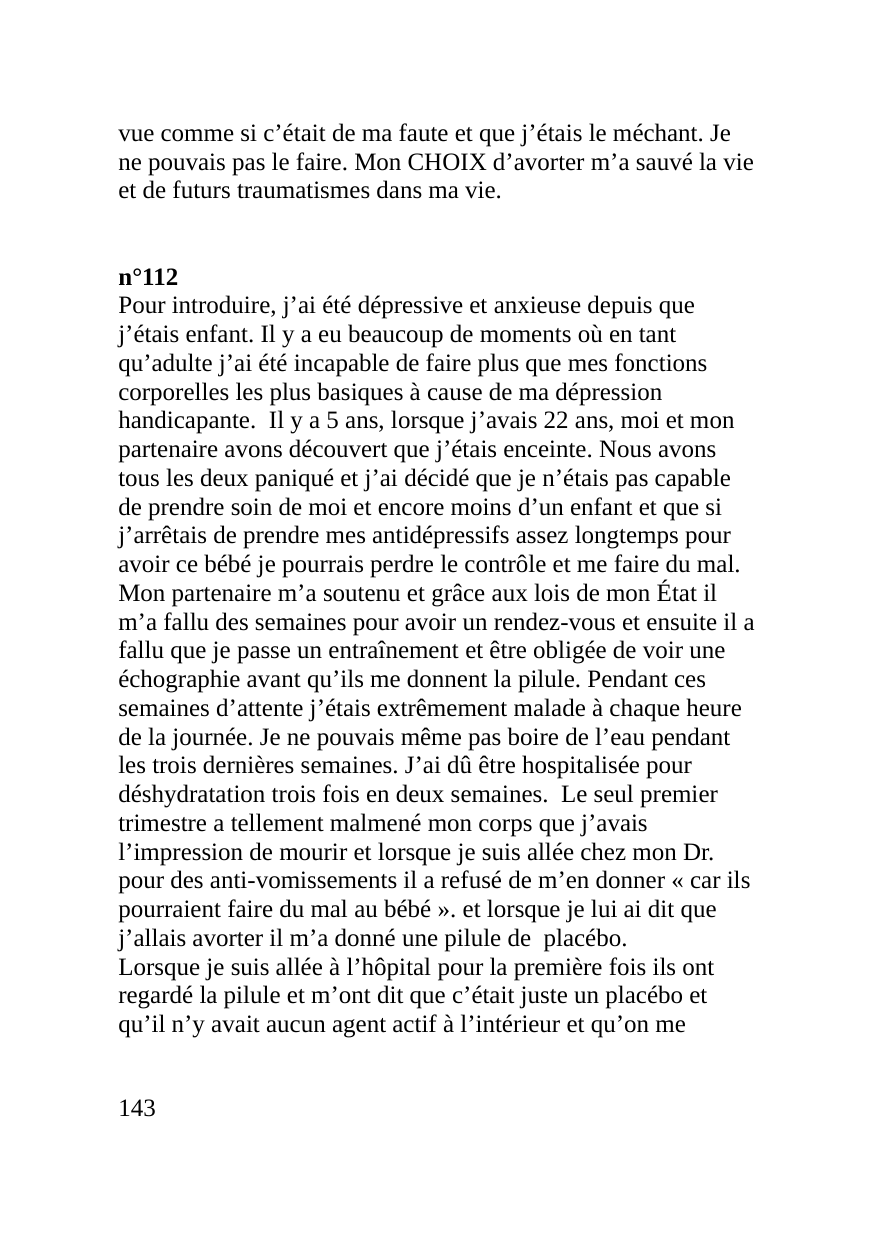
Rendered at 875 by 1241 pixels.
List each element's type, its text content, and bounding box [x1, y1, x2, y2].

text Lorsque je suis allée à l’hôpital pour la première fois ils ont regardé la pilule et m’ont dit que c’était juste un placébo et qu’il n’y avait aucun agent actif à l’intérieur et qu’on me [118, 952, 756, 1038]
text n°112 [118, 262, 756, 291]
text Mon partenaire m’a soutenu et grâce aux lois de mon État il m’a fallu des semaines pour avoir un rendez-vous et ensuite il a fallu que je passe un entraînement et être obligée de voir une échographie avant qu’ils me donnent la pilule. Pendant ces semaines d’attente j’étais extrêmement malade à chaque heure de la journée. Je ne pouvais même pas boire de l’eau pendant les trois dernières semaines. J’ai dû être hospitalisée pour déshydratation trois fois en deux semaines. Le seul premier trimestre a tellement malmené mon corps que j’avais l’impression de mourir et lorsque je suis allée chez mon Dr. pour des anti-vomissements il a refusé de m’en donner « car ils pourraient faire du mal au bébé ». et lorsque je lui ai dit que j’allais avorter il m’a donné une pilule de placébo. [118, 578, 756, 952]
text vue comme si c’était de ma faute et que j’étais le méchant. Je ne pouvais pas le faire. Mon CHOIX d’avorter m’a sauvé la vie et de futurs traumatismes dans ma vie. [118, 118, 756, 204]
text Pour introduire, j’ai été dépressive et anxieuse depuis que j’étais enfant. Il y a eu beaucoup de moments où en tant qu’adulte j’ai été incapable de faire plus que mes fonctions corporelles les plus basiques à cause de ma dépression handicapante. Il y a 5 ans, lorsque j’avais 22 ans, moi et mon partenaire avons découvert que j’étais enceinte. Nous avons tous les deux paniqué et j’ai décidé que je n’étais pas capable de prendre soin de moi et encore moins d’un enfant et que si j’arrêtais de prendre mes antidépressifs assez longtemps pour avoir ce bébé je pourrais perdre le contrôle et me faire du mal. [118, 291, 756, 578]
